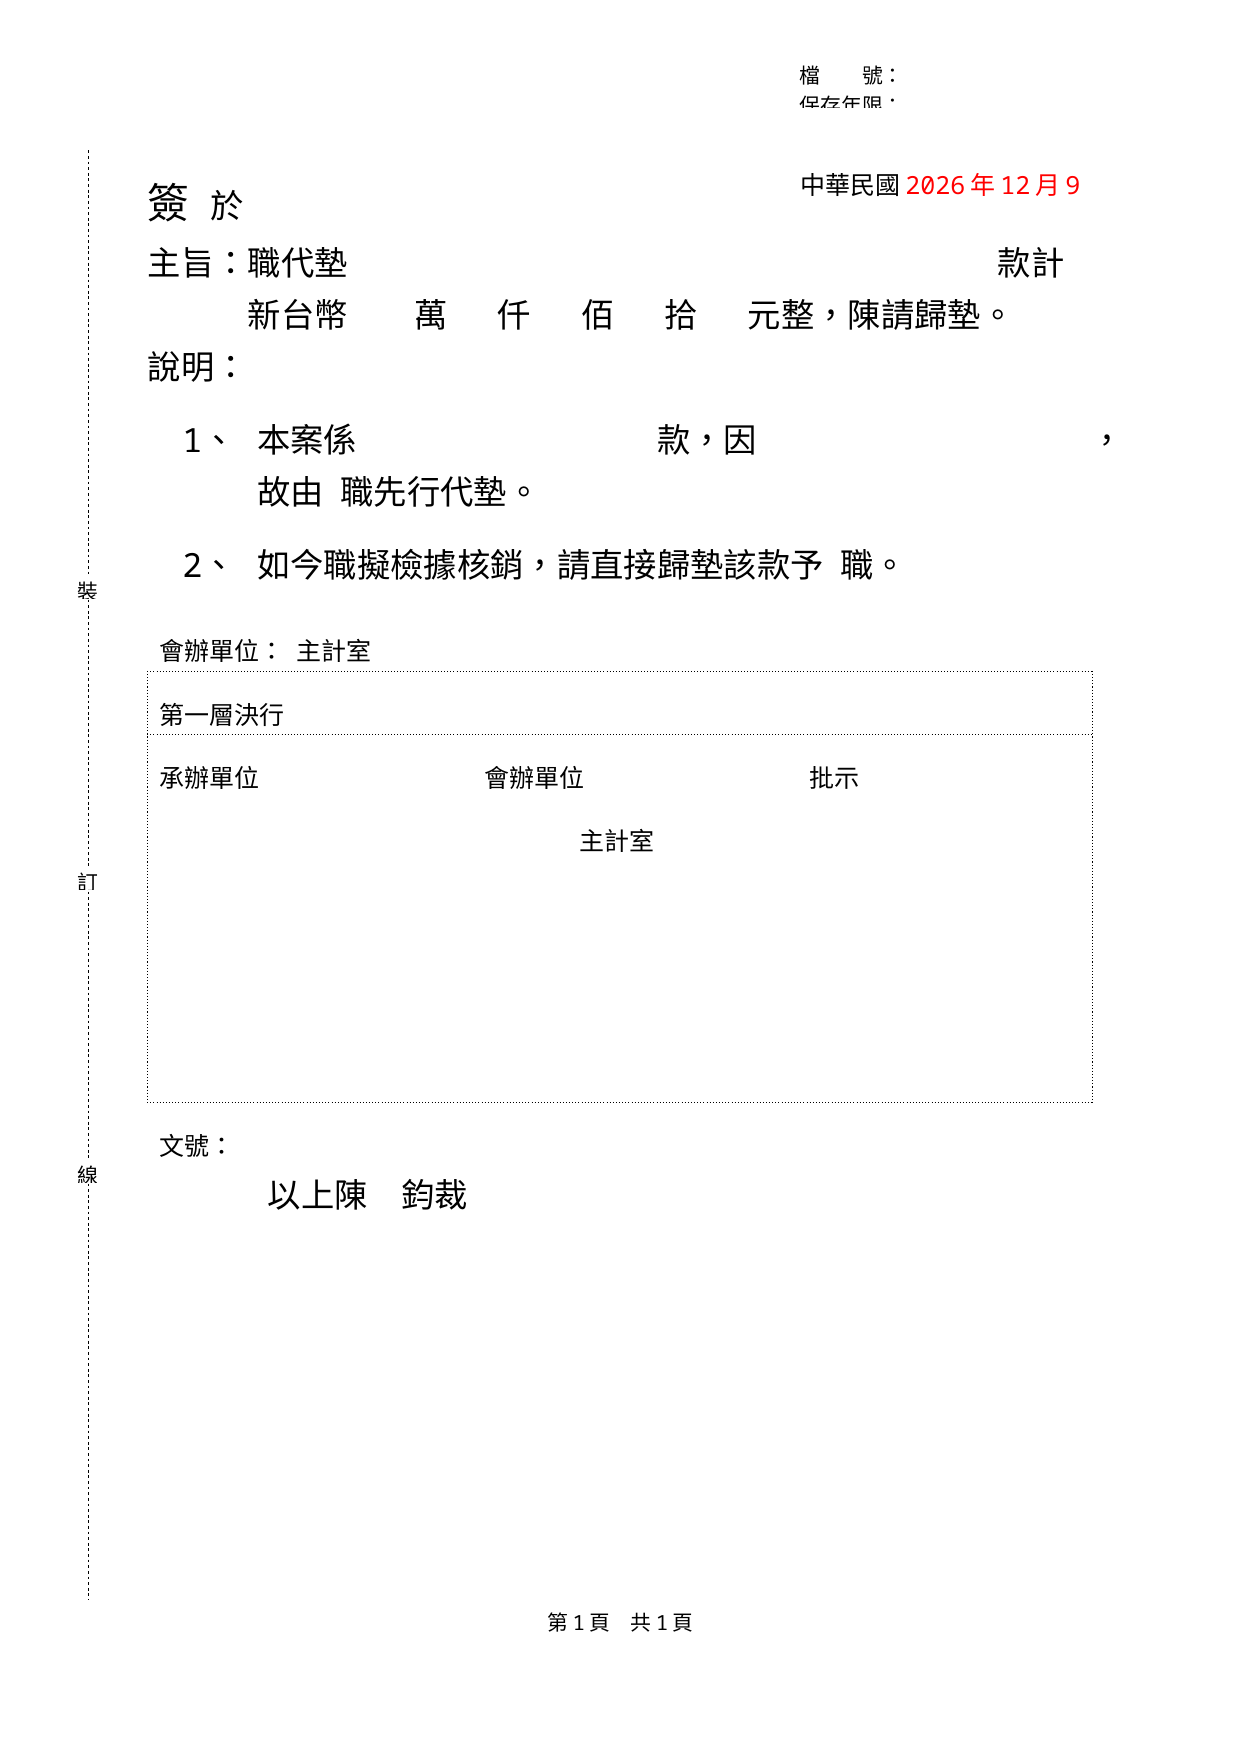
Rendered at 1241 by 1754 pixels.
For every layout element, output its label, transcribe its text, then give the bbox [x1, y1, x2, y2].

text [784, 52, 1075, 116]
text 檔 號： 保存年限： [799, 59, 1060, 108]
text 中華民國108年3月23日 [800, 166, 1083, 207]
list 本案係 款，因 ，故由 職先行代墊。 [182, 410, 1092, 514]
table_cell 文號： [148, 1102, 1092, 1165]
table_cell 承辦單位 會辦單位 批示 主計室 [148, 734, 1092, 1102]
text 主旨：職代墊 款計新台幣 萬 仟 佰 拾 元整，陳請歸墊。 [148, 233, 1092, 337]
table_header 會辦單位： 主計室 [148, 608, 1092, 671]
table_cell 第一層決行 [148, 671, 1092, 734]
text 以上陳 鈞裁 [148, 1165, 1092, 1217]
text 說明： [148, 337, 1092, 389]
text 簽 於 [148, 158, 1098, 233]
list 如今職擬檢據核銷，請直接歸墊該款予 職。 [182, 535, 1092, 587]
